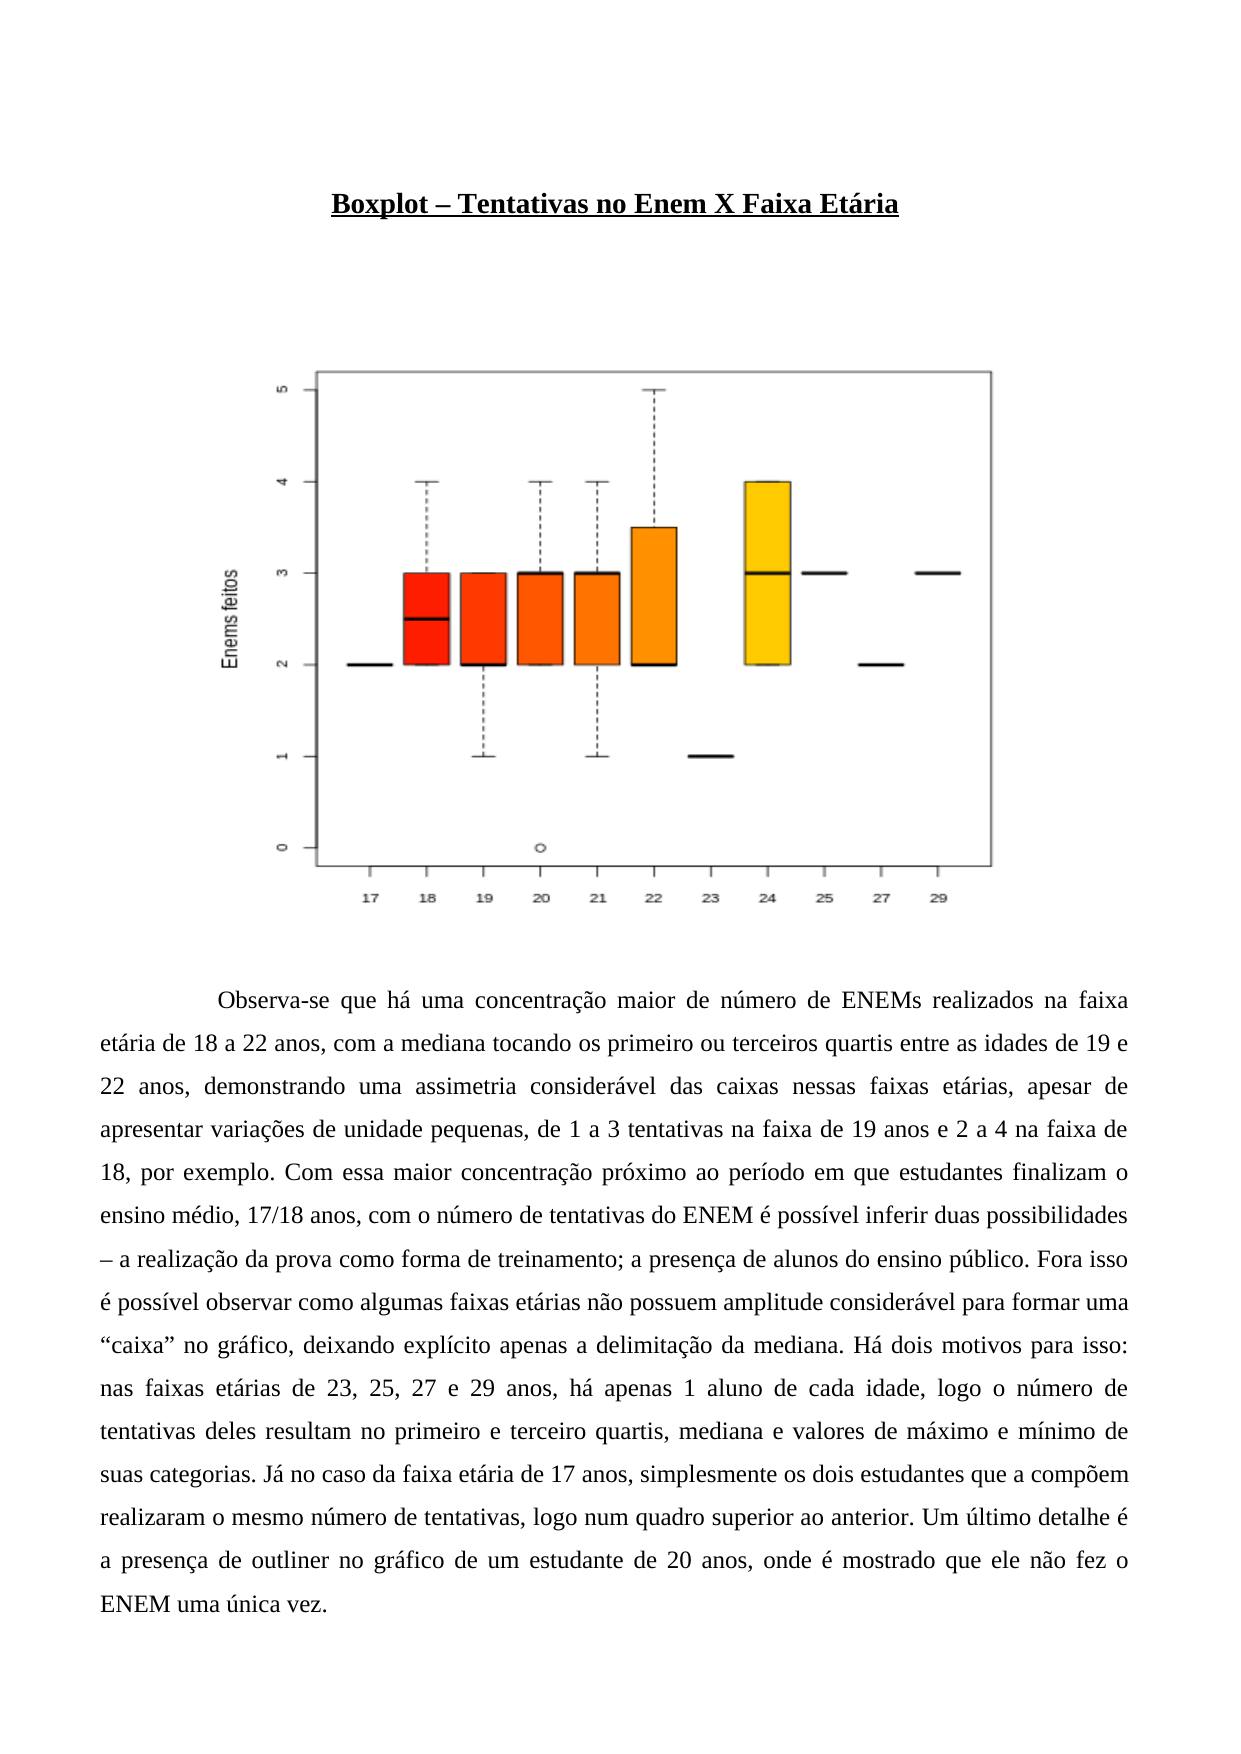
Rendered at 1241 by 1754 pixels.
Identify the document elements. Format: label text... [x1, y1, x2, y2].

picture [215, 288, 1044, 971]
text Boxplot – Tentativas no Enem X Faixa Etária [100, 186, 1130, 220]
text Observa-se que há uma concentração maior de número de ENEMs realizados na faixa etária de 18 a 22 anos, com a mediana tocando os primeiro ou terceiros quartis entre as idades de 19 e 22 anos, demonstrando uma assimetria considerável das caixas nessas faixas etárias, apesar de apresentar variações de unidade pequenas, de 1 a 3 tentativas na faixa de 19 anos e 2 a 4 na faixa de 18, por exemplo. Com essa maior concentração próximo ao período em que estudantes finalizam o ensino médio, 17/18 anos, com o número de tentativas do ENEM é possível inferir duas possibilidades – a realização da prova como forma de treinamento; a presença de alunos do ensino público. Fora isso é possível observar como algumas faixas etárias não possuem amplitude considerável para formar uma “caixa” no gráfico, deixando explícito apenas a delimitação da mediana. Há dois motivos para isso: nas faixas etárias de 23, 25, 27 e 29 anos, há apenas 1 aluno de cada idade, logo o número de tentativas deles resultam no primeiro e terceiro quartis, mediana e valores de máximo e mínimo de suas categorias. Já no caso da faixa etária de 17 anos, simplesmente os dois estudantes que a compõem realizaram o mesmo número de tentativas, logo num quadro superior ao anterior. Um último detalhe é a presença de outliner no gráfico de um estudante de 20 anos, onde é mostrado que ele não fez o ENEM uma única vez. [100, 262, 1130, 1617]
